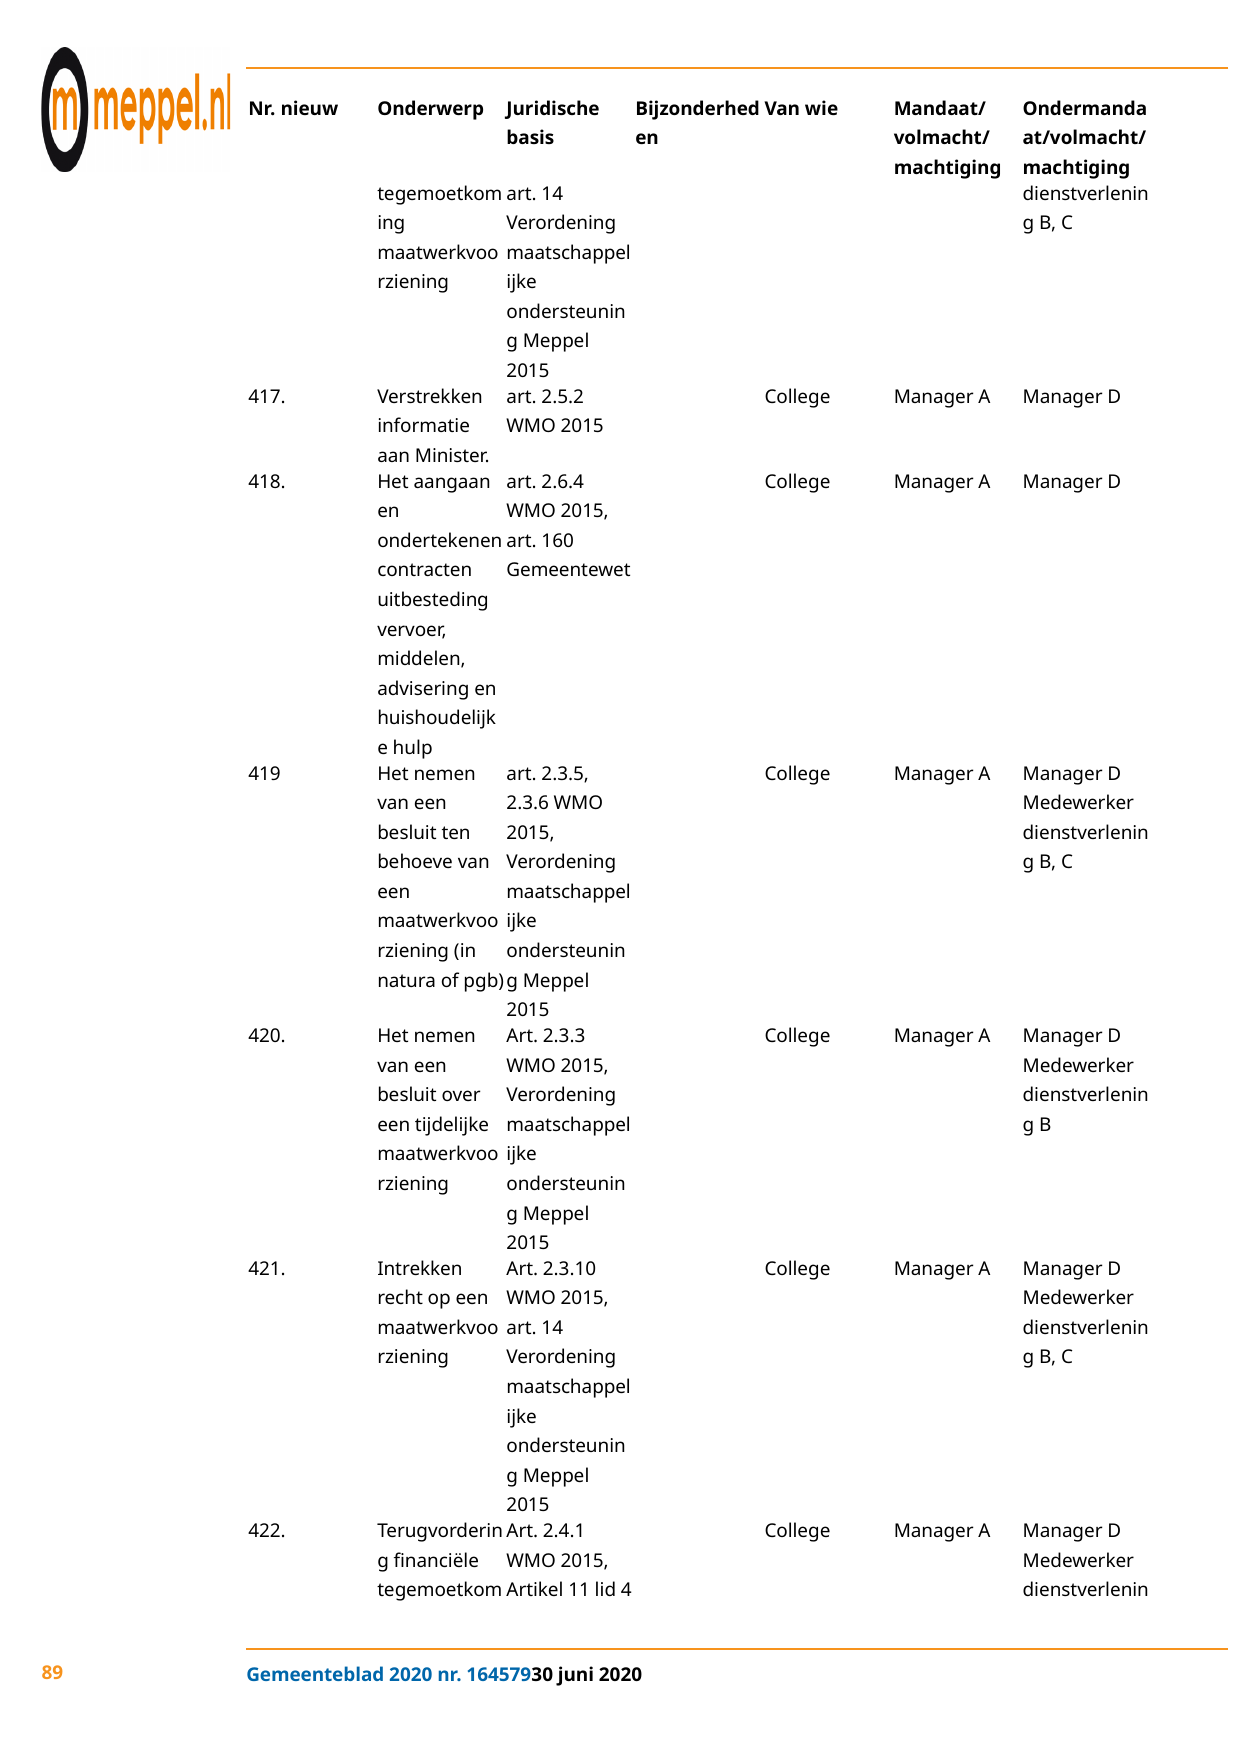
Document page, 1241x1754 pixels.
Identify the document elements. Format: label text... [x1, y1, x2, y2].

table_cell Verstrekken informatie aan Minister. [377, 383, 506, 468]
table_header Juridische basis [506, 95, 635, 180]
table_cell tegemoetkoming maatwerkvoorziening [377, 180, 506, 383]
table_cell Manager D [1023, 383, 1152, 468]
table_cell College [764, 1518, 893, 1602]
table_cell [635, 180, 764, 383]
table_cell art. 2.5.2 WMO 2015 [506, 383, 635, 468]
table_cell College [764, 1022, 893, 1255]
table_cell [248, 1255, 377, 1517]
table_header Bijzonderheden [635, 95, 764, 180]
table_header Onderwerp [377, 95, 506, 180]
table_cell Manager A [894, 468, 1022, 760]
table_cell College [764, 468, 893, 760]
table_cell Het aangaan en ondertekenen contracten uitbesteding vervoer, middelen, advisering en huishoudelijke hulp [377, 468, 506, 760]
table_cell [635, 468, 764, 760]
table_cell Het nemen van een besluit ten behoeve van een maatwerkvoorziening (in natura of pgb) [377, 760, 506, 1022]
table_cell Manager D Medewerker dienstverlenin [1023, 1518, 1152, 1602]
table_cell College [764, 1255, 893, 1517]
table_cell [248, 1518, 377, 1602]
table_cell [635, 1518, 764, 1602]
table_header Nr. nieuw [248, 95, 377, 180]
table_cell [635, 383, 764, 468]
table_cell [248, 180, 377, 383]
table_cell Art. 2.4.1 WMO 2015, Artikel 11 lid 4 [506, 1518, 635, 1602]
table_cell [764, 180, 893, 383]
table_cell [248, 760, 377, 1022]
table_cell [248, 1022, 377, 1255]
table_cell Manager D Medewerker dienstverlening B, C [1023, 760, 1152, 1022]
table_cell [635, 1255, 764, 1517]
table_cell dienstverlening B, C [1023, 180, 1152, 383]
table_header Ondermandaat/volmacht/ machtiging [1023, 95, 1152, 180]
table_cell Manager A [894, 1255, 1022, 1517]
table_cell Art. 2.3.3 WMO 2015, Verordening maatschappelijke ondersteuning Meppel 2015 [506, 1022, 635, 1255]
table_cell [248, 383, 377, 468]
table_cell Art. 2.3.10 WMO 2015, art. 14 Verordening maatschappelijke ondersteuning Meppel 2015 [506, 1255, 635, 1517]
table_cell College [764, 760, 893, 1022]
table_cell Manager A [894, 1022, 1022, 1255]
table_cell Manager A [894, 1518, 1022, 1602]
table_cell Terugvordering financiële tegemoetkom [377, 1518, 506, 1602]
table_cell art. 2.3.5, 2.3.6 WMO 2015, Verordening maatschappelijke ondersteuning Meppel 2015 [506, 760, 635, 1022]
table_cell Manager D [1023, 468, 1152, 760]
table_cell Manager D Medewerker dienstverlening B, C [1023, 1255, 1152, 1517]
table_cell [894, 180, 1022, 383]
table_cell College [764, 383, 893, 468]
picture [41, 47, 231, 172]
table_cell [248, 468, 377, 760]
table_cell Manager A [894, 383, 1022, 468]
table_cell Intrekken recht op een maatwerkvoorziening [377, 1255, 506, 1517]
table_cell [635, 760, 764, 1022]
table_cell Manager A [894, 760, 1022, 1022]
table_header Van wie [764, 95, 893, 180]
table_cell [635, 1022, 764, 1255]
table_cell Manager D Medewerker dienstverlening B [1023, 1022, 1152, 1255]
table_cell art. 2.6.4 WMO 2015, art. 160 Gemeentewet [506, 468, 635, 760]
table_cell art. 14 Verordening maatschappelijke ondersteuning Meppel 2015 [506, 180, 635, 383]
table_cell Het nemen van een besluit over een tijdelijke maatwerkvoorziening [377, 1022, 506, 1255]
table_header Mandaat/volmacht/machtiging [894, 95, 1022, 180]
